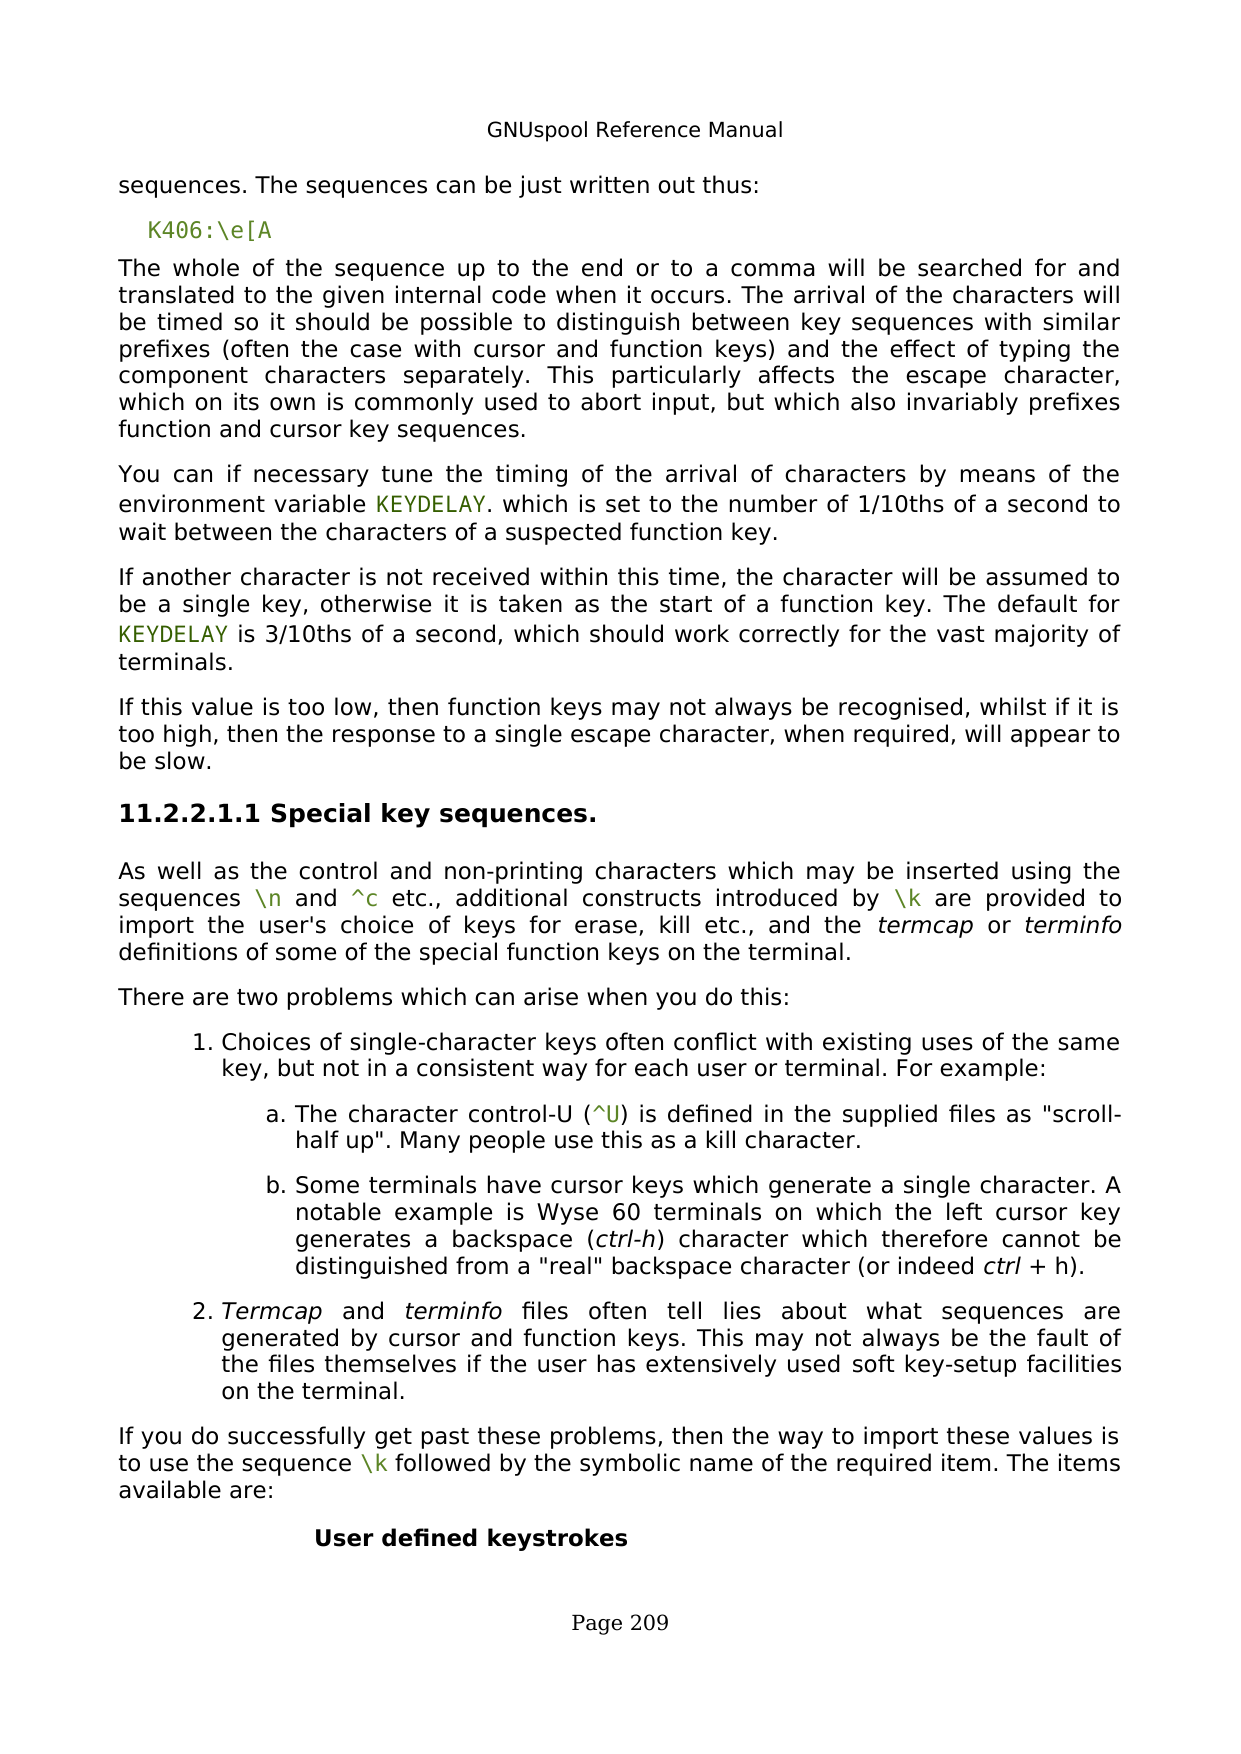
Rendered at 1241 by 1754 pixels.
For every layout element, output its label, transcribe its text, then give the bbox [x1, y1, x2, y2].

text If you do successfully get past these problems, then the way to import these values is to use the sequence \k followed by the symbolic name of the required item. The items available are: [118, 1423, 1122, 1504]
text As well as the control and non-printing characters which may be inserted using the sequences \n and ^c etc., additional constructs introduced by \k are provided to import the user's choice of keys for erase, kill etc., and the termcap or terminfo definitions of some of the special function keys on the terminal. [118, 858, 1122, 965]
text The whole of the sequence up to the end or to a comma will be searched for and translated to the given internal code when it occurs. The arrival of the characters will be timed so it should be possible to distinguish between key sequences with similar prefixes (often the case with cursor and function keys) and the effect of typing the component characters separately. This particularly affects the escape character, which on its own is commonly used to abort input, but which also invariably prefixes function and cursor key sequences. [118, 256, 1122, 443]
text sequences. The sequences can be just written out thus: [118, 172, 1122, 199]
subtitle Special key sequences. [118, 799, 1122, 829]
text K406:\e[A [148, 217, 1122, 244]
list Choices of single-character keys often conflict with existing uses of the same key, but not in a consistent way for each user or terminal. For example: [192, 1029, 1122, 1082]
text If this value is too low, then function keys may not always be recognised, whilst if it is too high, then the response to a single escape character, when required, will appear to be slow. [118, 694, 1122, 774]
list Termcap and terminfo files often tell lies about what sequences are generated by cursor and function keys. This may not always be the fault of the files themselves if the user has extensively used soft key-setup facilities on the terminal. [192, 1298, 1122, 1405]
list Some terminals have cursor keys which generate a single character. A notable example is Wyse 60 terminals on which the left cursor key generates a backspace (ctrl-h) character which therefore cannot be distinguished from a "real" backspace character (or indeed ctrl + h). [265, 1173, 1122, 1280]
text You can if necessary tune the timing of the arrival of characters by means of the environment variable KEYDELAY. which is set to the number of 1/10ths of a second to wait between the characters of a suspected function key. [118, 461, 1122, 546]
text If another character is not received within this time, the character will be assumed to be a single key, otherwise it is taken as the start of a function key. The default for KEYDELAY is 3/10ths of a second, which should work correctly for the vast majority of terminals. [118, 564, 1122, 676]
text There are two problems which can arise when you do this: [118, 984, 1122, 1011]
table_header User defined keystrokes [243, 1522, 699, 1555]
list The character control-U (^U) is defined in the supplied files as "scroll-half up". Many people use this as a kill character. [265, 1101, 1122, 1154]
